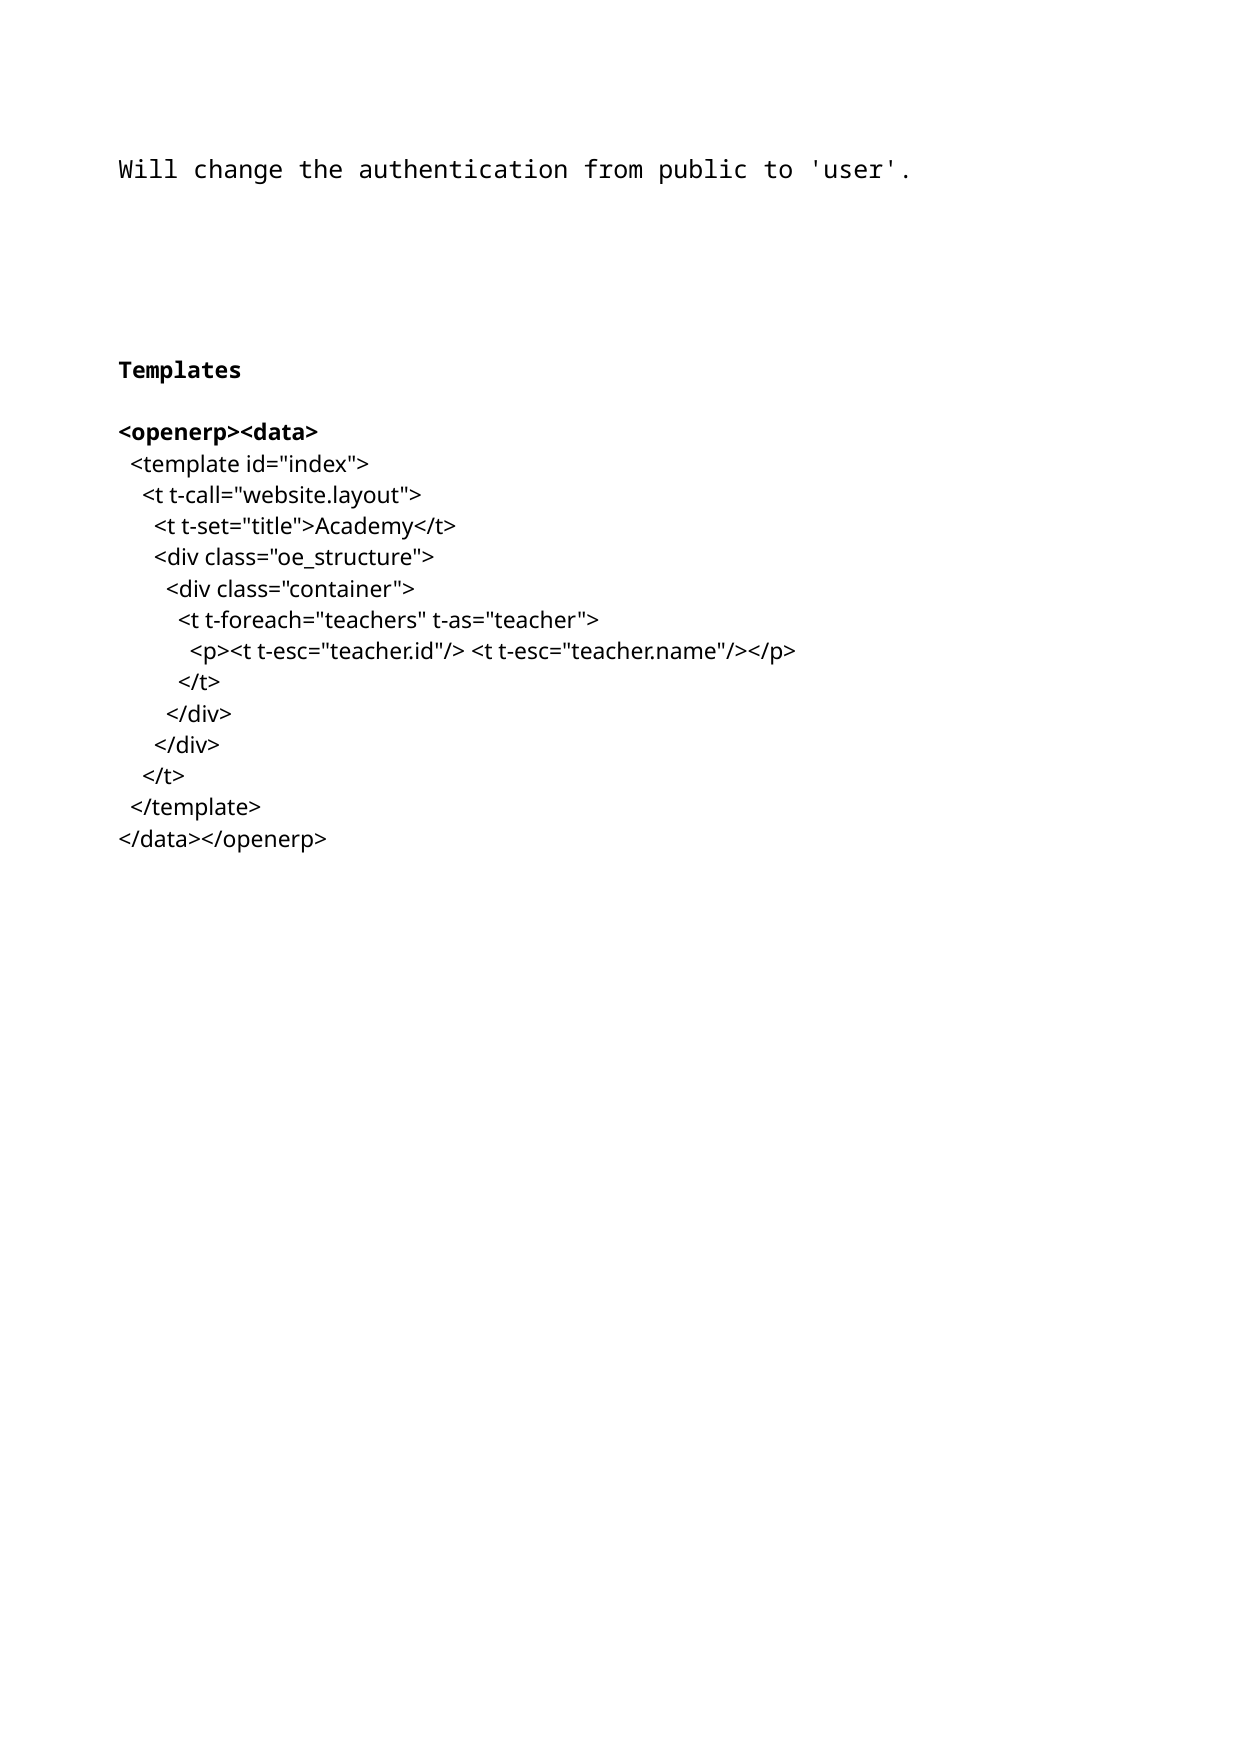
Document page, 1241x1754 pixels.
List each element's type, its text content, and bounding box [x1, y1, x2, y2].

text </t> [118, 760, 1122, 791]
text <t t-foreach="teachers" t-as="teacher"> [118, 604, 1122, 635]
text <div class="container"> [118, 572, 1122, 604]
text <t t-set="title">Academy</t> [118, 510, 1122, 541]
text Will change the authentication from public to 'user'. [118, 152, 1122, 186]
text </template> [118, 791, 1122, 822]
text <t t-call="website.layout"> [118, 479, 1122, 510]
text </t> [118, 666, 1122, 697]
text </div> [118, 697, 1122, 729]
text <openerp><data> [118, 416, 1122, 447]
text Templates [118, 354, 1122, 385]
text <div class="oe_structure"> [118, 541, 1122, 572]
text <p><t t-esc="teacher.id"/> <t t-esc="teacher.name"/></p> [118, 635, 1122, 666]
text <template id="index"> [118, 447, 1122, 479]
text </div> [118, 729, 1122, 760]
text </data></openerp> [118, 822, 1122, 854]
